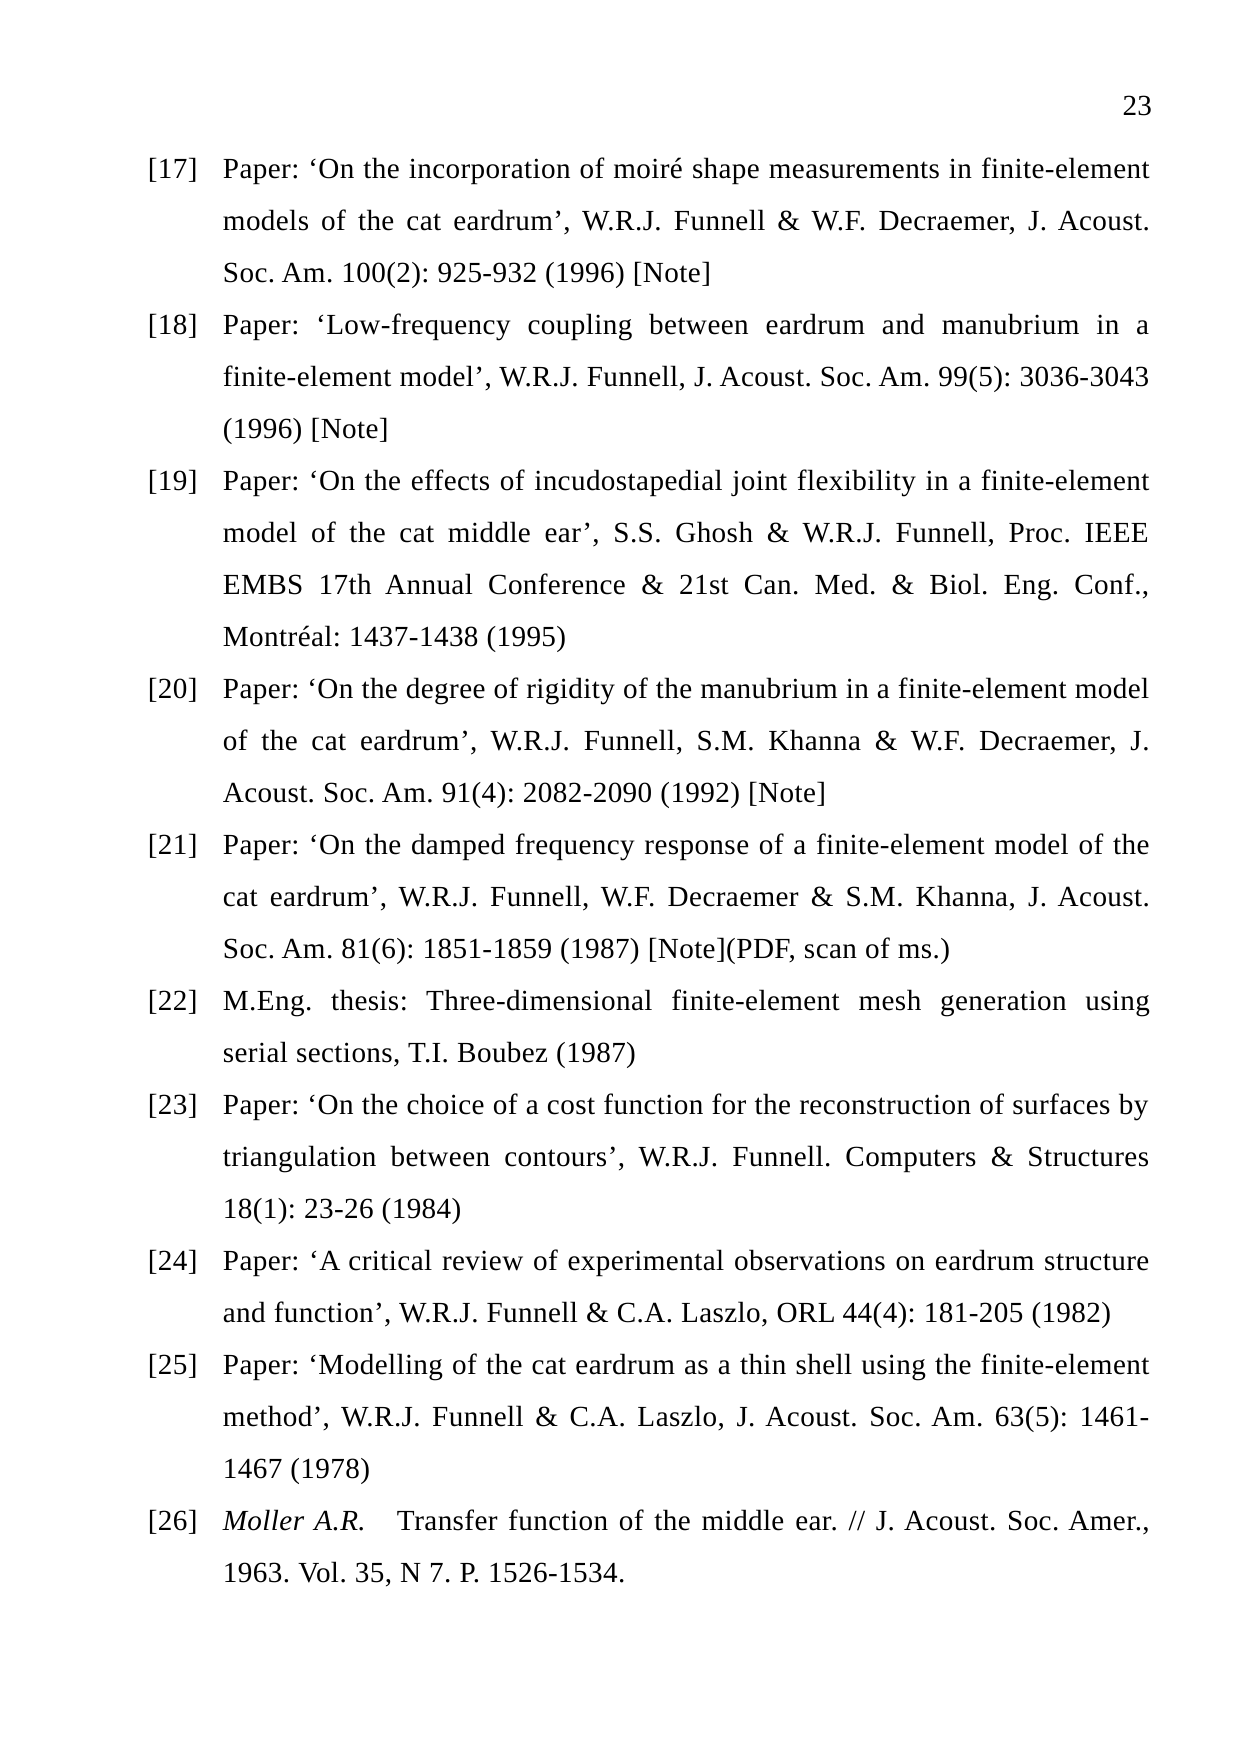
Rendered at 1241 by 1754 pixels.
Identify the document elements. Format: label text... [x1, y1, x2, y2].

list Paper: ‘On the damped frequency response of a finite-element model of the cat eardrum’, W.R.J. Funnell, W.F. Decraemer & S.M. Khanna, J. Acoust. Soc. Am. 81(6): 1851-1859 (1987) [Note](PDF, scan of ms.) [148, 827, 1152, 965]
list Paper: ‘On the degree of rigidity of the manubrium in a finite-element model of the cat eardrum’, W.R.J. Funnell, S.M. Khanna & W.F. Decraemer, J. Acoust. Soc. Am. 91(4): 2082-2090 (1992) [Note] [148, 671, 1152, 809]
list Paper: ‘Modelling of the cat eardrum as a thin shell using the finite-element method’, W.R.J. Funnell & C.A. Laszlo, J. Acoust. Soc. Am. 63(5): 1461-1467 (1978) [148, 1347, 1152, 1484]
list Paper: ‘Low-frequency coupling between eardrum and manubrium in a finite-element model’, W.R.J. Funnell, J. Acoust. Soc. Am. 99(5): 3036-3043 (1996) [Note] [148, 307, 1152, 445]
list Paper: ‘On the incorporation of moiré shape measurements in finite-element models of the cat eardrum’, W.R.J. Funnell & W.F. Decraemer, J. Acoust. Soc. Am. 100(2): 925-932 (1996) [Note] [148, 152, 1152, 289]
list Paper: ‘On the choice of a cost function for the reconstruction of surfaces by triangulation between contours’, W.R.J. Funnell. Computers & Structures 18(1): 23-26 (1984) [148, 1087, 1152, 1225]
list M.Eng. thesis: Three-dimensional finite-element mesh generation using serial sections, T.I. Boubez (1987) [148, 983, 1152, 1069]
list Moller A.R. Transfer function of the middle ear. // J. Acoust. Soc. Amer., 1963. Vol. 35, N 7. P. 1526-1534. [148, 1503, 1152, 1588]
list Paper: ‘On the effects of incudostapedial joint flexibility in a finite-element model of the cat middle ear’, S.S. Ghosh & W.R.J. Funnell, Proc. IEEE EMBS 17th Annual Conference & 21st Can. Med. & Biol. Eng. Conf., Montréal: 1437-1438 (1995) [148, 463, 1152, 653]
list Paper: ‘A critical review of experimental observations on eardrum structure and function’, W.R.J. Funnell & C.A. Laszlo, ORL 44(4): 181-205 (1982) [148, 1243, 1152, 1329]
